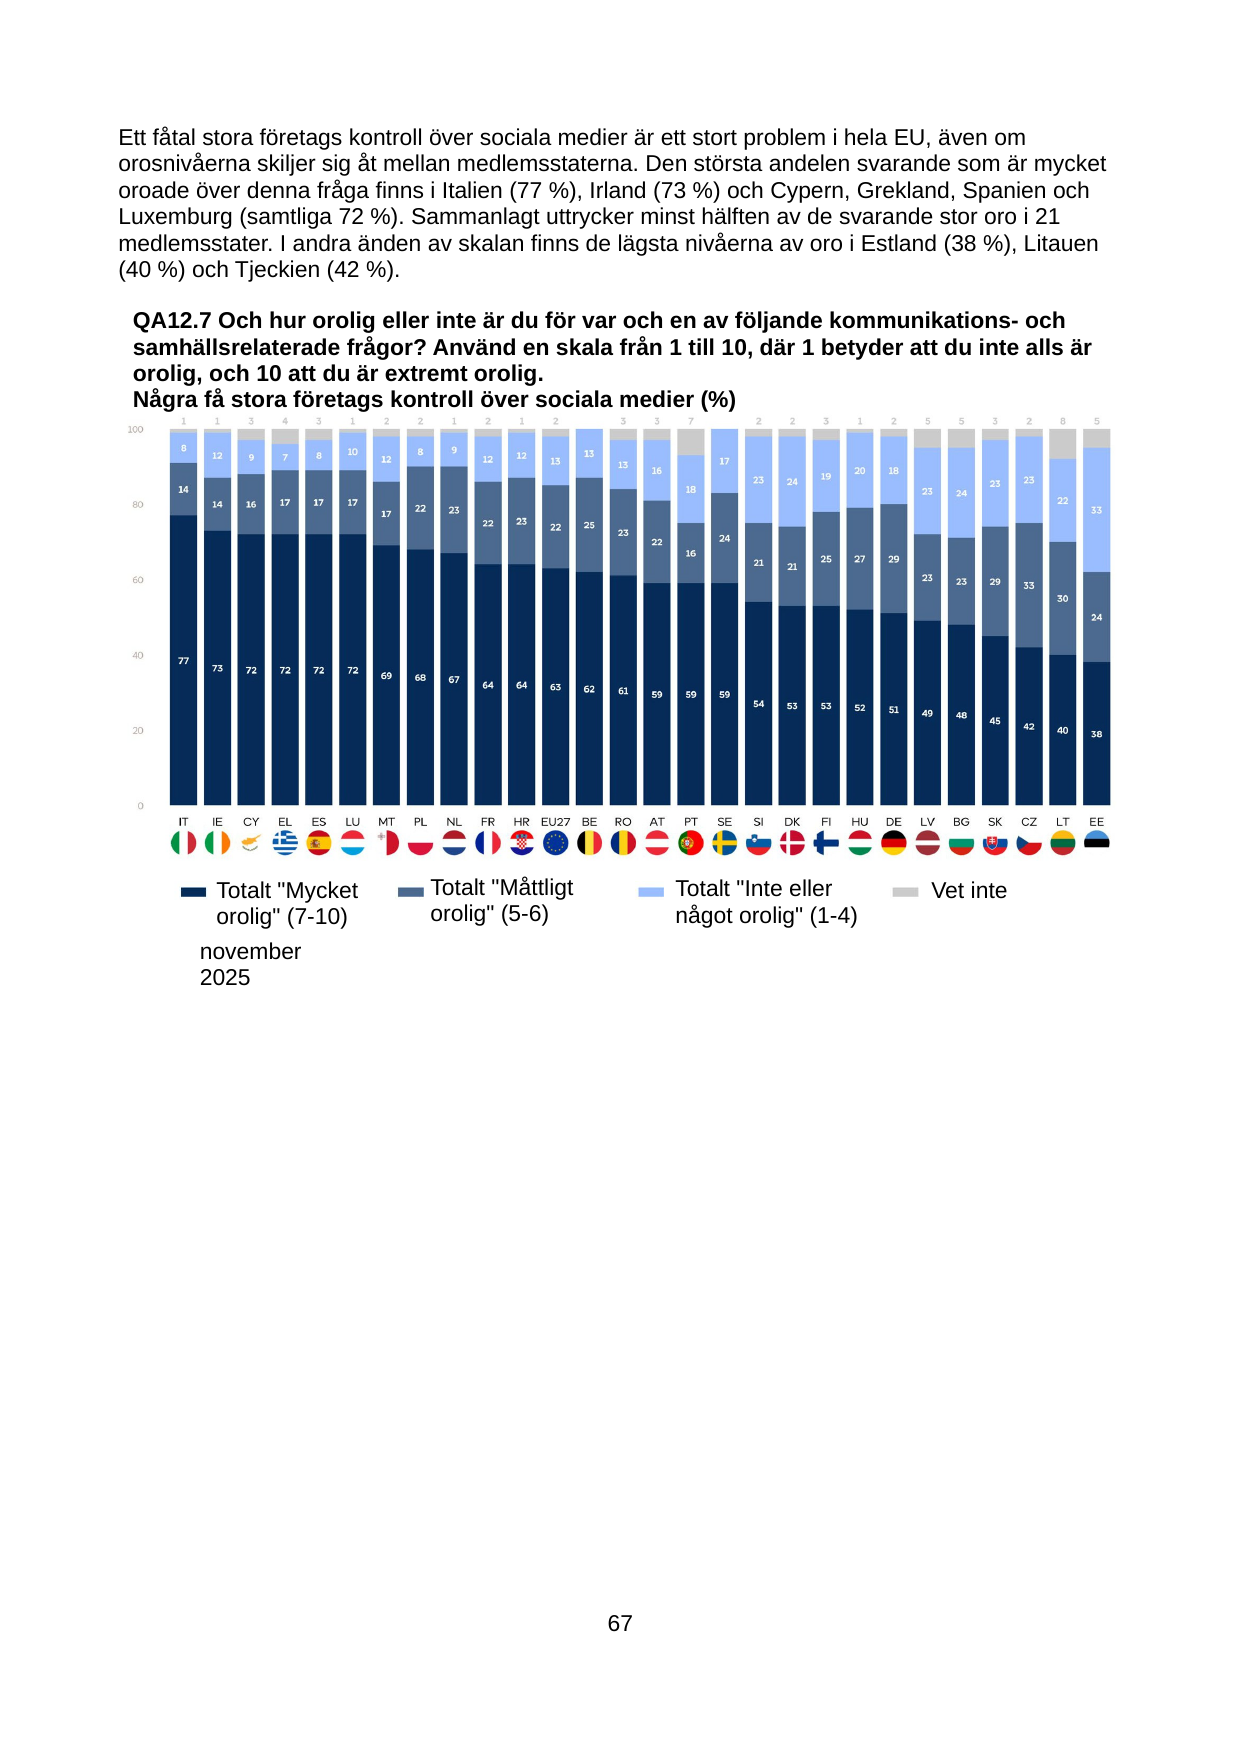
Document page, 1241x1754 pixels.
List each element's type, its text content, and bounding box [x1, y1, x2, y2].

text Ett fåtal stora företags kontroll över sociala medier är ett stort problem i hela EU, även om orosnivåerna skiljer sig åt mellan medlemsstaterna. Den största andelen svarande som är mycket oroade över denna fråga finns i Italien (77 %), Irland (73 %) och Cypern, Grekland, Spanien och Luxemburg (samtliga 72 %). Sammanlagt uttrycker minst hälften av de svarande stor oro i 21 medlemsstater. I andra änden av skalan finns de lägsta nivåerna av oro i Estland (38 %), Litauen (40 %) och Tjeckien (42 %). [118, 124, 1122, 282]
picture [123, 413, 1117, 865]
picture [557, 884, 563, 894]
picture [173, 878, 923, 900]
